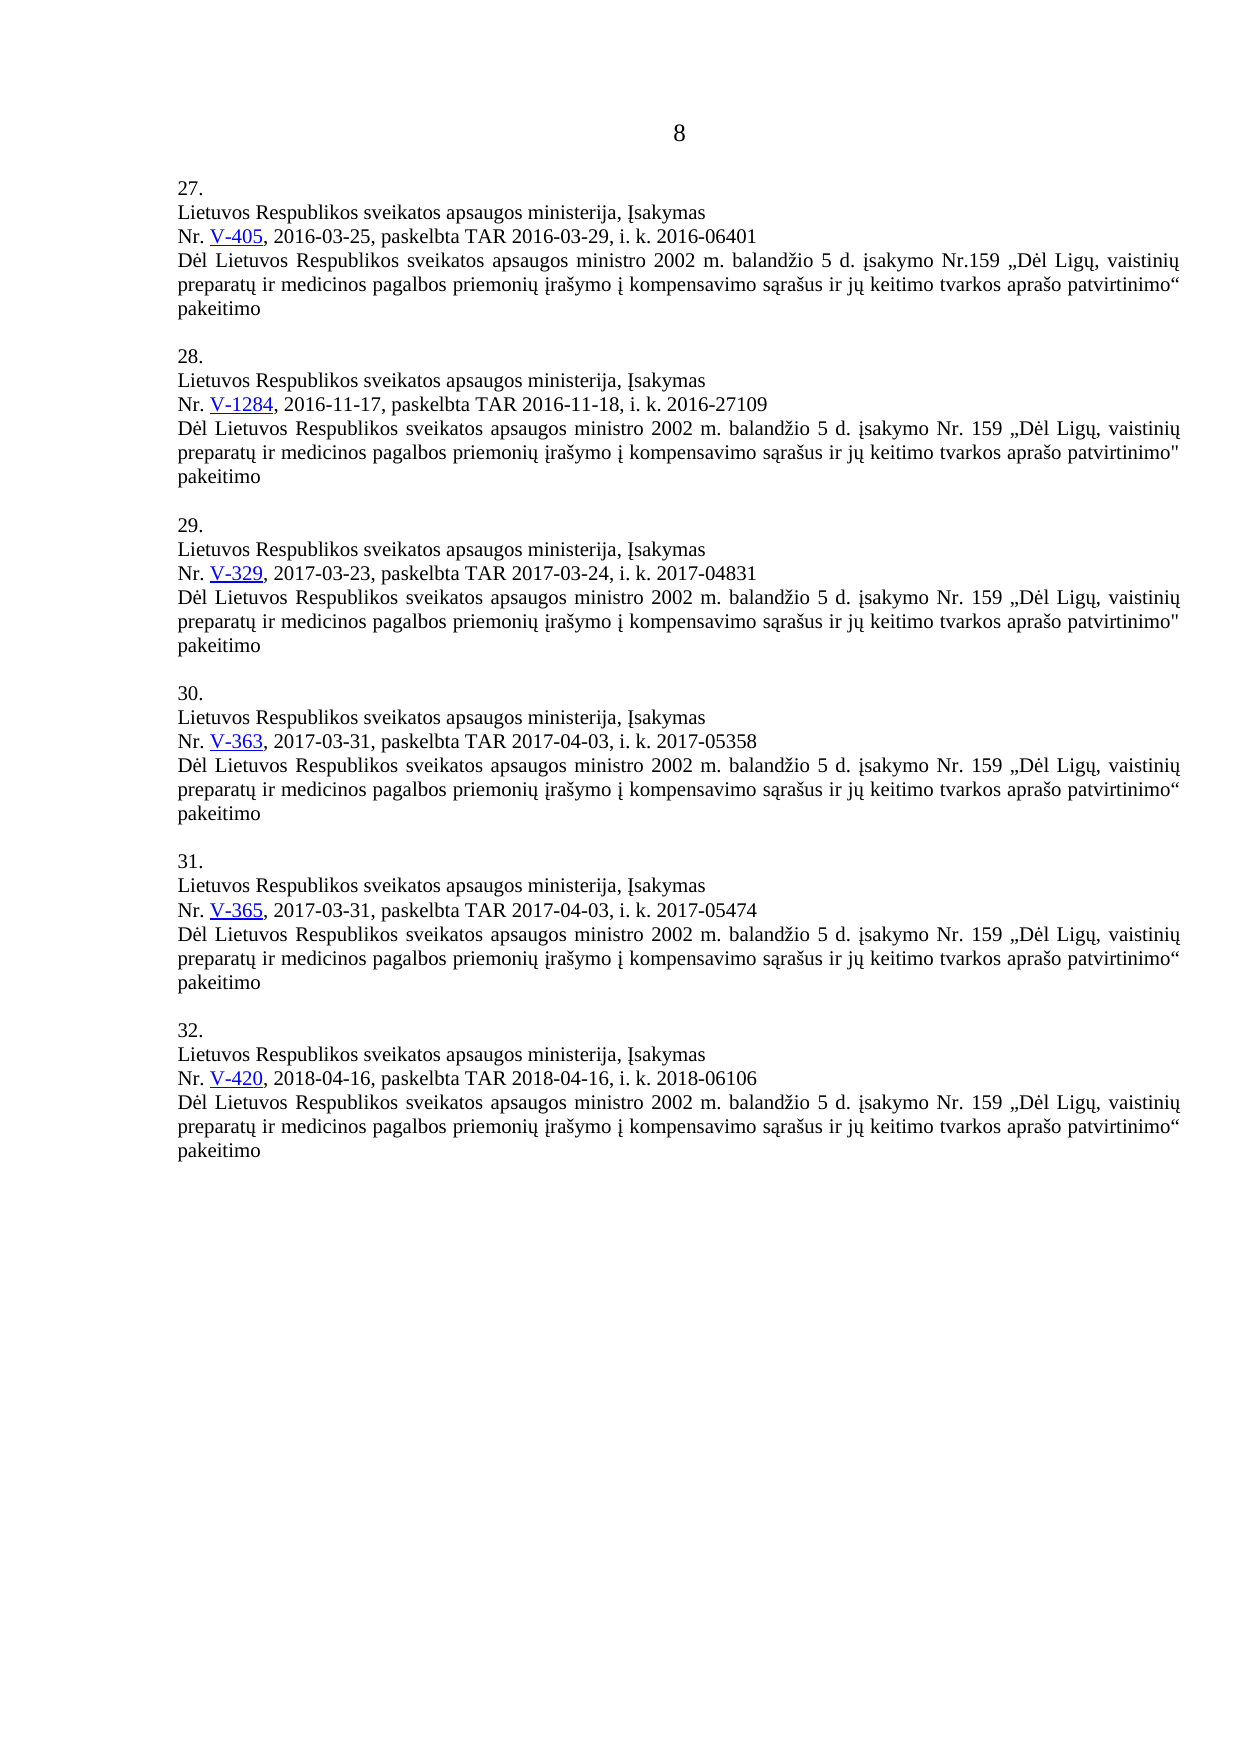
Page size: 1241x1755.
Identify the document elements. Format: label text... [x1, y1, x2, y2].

text Dėl Lietuvos Respublikos sveikatos apsaugos ministro 2002 m. balandžio 5 d. įsakymo Nr.159 „Dėl Ligų, vaistinių preparatų ir medicinos pagalbos priemonių įrašymo į kompensavimo sąrašus ir jų keitimo tvarkos aprašo patvirtinimo“ pakeitimo [177, 248, 1181, 320]
text Dėl Lietuvos Respublikos sveikatos apsaugos ministro 2002 m. balandžio 5 d. įsakymo Nr. 159 „Dėl Ligų, vaistinių preparatų ir medicinos pagalbos priemonių įrašymo į kompensavimo sąrašus ir jų keitimo tvarkos aprašo patvirtinimo" pakeitimo [177, 585, 1181, 657]
text 30. [177, 681, 1181, 705]
text 29. [177, 512, 1181, 537]
text Nr. V-1284, 2016-11-17, paskelbta TAR 2016-11-18, i. k. 2016-27109 [177, 392, 1181, 416]
text Lietuvos Respublikos sveikatos apsaugos ministerija, Įsakymas [177, 200, 1181, 224]
text Lietuvos Respublikos sveikatos apsaugos ministerija, Įsakymas [177, 873, 1181, 897]
text Dėl Lietuvos Respublikos sveikatos apsaugos ministro 2002 m. balandžio 5 d. įsakymo Nr. 159 „Dėl Ligų, vaistinių preparatų ir medicinos pagalbos priemonių įrašymo į kompensavimo sąrašus ir jų keitimo tvarkos aprašo patvirtinimo“ pakeitimo [177, 922, 1181, 994]
text Lietuvos Respublikos sveikatos apsaugos ministerija, Įsakymas [177, 368, 1181, 392]
text Nr. V-420, 2018-04-16, paskelbta TAR 2018-04-16, i. k. 2018-06106 [177, 1066, 1181, 1090]
text Lietuvos Respublikos sveikatos apsaugos ministerija, Įsakymas [177, 705, 1181, 729]
text 32. [177, 1018, 1181, 1042]
text 28. [177, 344, 1181, 368]
text Nr. V-365, 2017-03-31, paskelbta TAR 2017-04-03, i. k. 2017-05474 [177, 897, 1181, 922]
text 31. [177, 849, 1181, 873]
text Dėl Lietuvos Respublikos sveikatos apsaugos ministro 2002 m. balandžio 5 d. įsakymo Nr. 159 „Dėl Ligų, vaistinių preparatų ir medicinos pagalbos priemonių įrašymo į kompensavimo sąrašus ir jų keitimo tvarkos aprašo patvirtinimo“ pakeitimo [177, 753, 1181, 825]
text Nr. V-329, 2017-03-23, paskelbta TAR 2017-03-24, i. k. 2017-04831 [177, 561, 1181, 585]
text Lietuvos Respublikos sveikatos apsaugos ministerija, Įsakymas [177, 1042, 1181, 1066]
text Dėl Lietuvos Respublikos sveikatos apsaugos ministro 2002 m. balandžio 5 d. įsakymo Nr. 159 „Dėl Ligų, vaistinių preparatų ir medicinos pagalbos priemonių įrašymo į kompensavimo sąrašus ir jų keitimo tvarkos aprašo patvirtinimo“ pakeitimo [177, 1090, 1181, 1162]
text Lietuvos Respublikos sveikatos apsaugos ministerija, Įsakymas [177, 537, 1181, 561]
text Nr. V-363, 2017-03-31, paskelbta TAR 2017-04-03, i. k. 2017-05358 [177, 729, 1181, 753]
text Nr. V-405, 2016-03-25, paskelbta TAR 2016-03-29, i. k. 2016-06401 [177, 224, 1181, 248]
text Dėl Lietuvos Respublikos sveikatos apsaugos ministro 2002 m. balandžio 5 d. įsakymo Nr. 159 „Dėl Ligų, vaistinių preparatų ir medicinos pagalbos priemonių įrašymo į kompensavimo sąrašus ir jų keitimo tvarkos aprašo patvirtinimo" pakeitimo [177, 416, 1181, 488]
text 27. [177, 176, 1181, 200]
